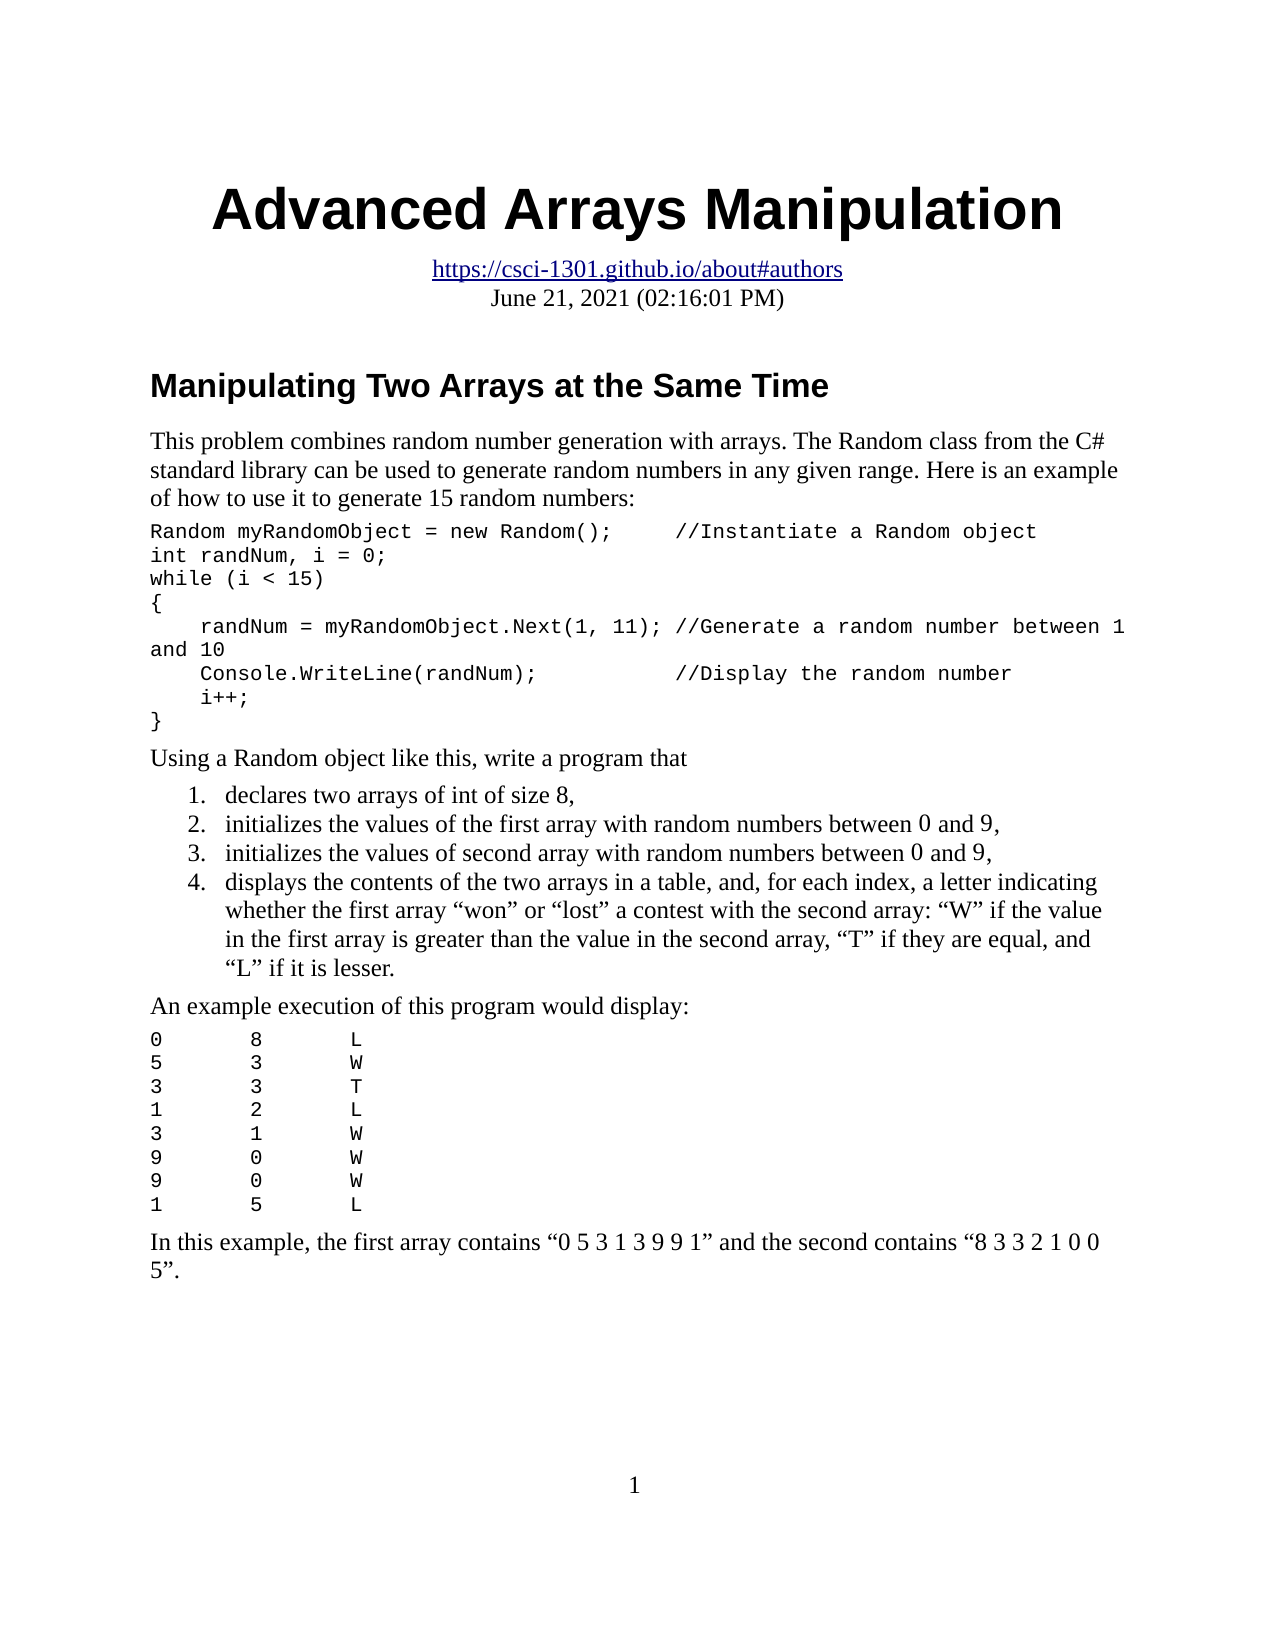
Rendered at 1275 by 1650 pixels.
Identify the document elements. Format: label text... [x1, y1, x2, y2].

title Advanced Arrays Manipulation [150, 175, 1125, 242]
text i++; [150, 687, 1125, 710]
text int randNum, i = 0; [150, 545, 1125, 568]
text Console.WriteLine(randNum); //Display the random number [150, 663, 1125, 687]
list initializes the values of second array with random numbers between and , [187, 838, 1125, 867]
text 3 3 T [150, 1076, 1125, 1099]
text An example execution of this program would display: [150, 991, 1125, 1019]
subtitle Manipulating Two Arrays at the Same Time [150, 366, 1125, 404]
text Random myRandomObject = new Random(); //Instantiate a Random object [150, 521, 1125, 545]
text This problem combines random number generation with arrays. The Random class from the C# standard library can be used to generate random numbers in any given range. Here is an example of how to use it to generate 15 random numbers: [150, 426, 1125, 512]
list declares two arrays of int of size 8, [187, 781, 1125, 809]
text Using a Random object like this, write a program that [150, 743, 1125, 772]
text } [150, 710, 1125, 734]
text randNum = myRandomObject.Next(1, 11); //Generate a random number between 1 and 10 [150, 616, 1125, 663]
text 1 5 L [150, 1194, 1125, 1218]
text 9 0 W [150, 1147, 1125, 1170]
text while (i < 15) [150, 568, 1125, 592]
text 1 2 L [150, 1099, 1125, 1123]
text 0 8 L [150, 1028, 1125, 1052]
text 3 1 W [150, 1123, 1125, 1147]
list initializes the values of the first array with random numbers between and , [187, 809, 1125, 838]
text 5 3 W [150, 1052, 1125, 1076]
text https://csci-1301.github.io/about#authors [150, 254, 1125, 283]
text In this example, the first array contains “0 5 3 1 3 9 9 1” and the second contains “8 3 3 2 1 0 0 5”. [150, 1227, 1125, 1284]
text 9 0 W [150, 1170, 1125, 1194]
text { [150, 592, 1125, 616]
list displays the contents of the two arrays in a table, and, for each index, a letter indicating whether the first array “won” or “lost” a contest with the second array: “W” if the value in the first array is greater than the value in the second array, “T” if they are equal, and “L” if it is lesser. [187, 867, 1125, 982]
text June 21, 2021 (02:16:01 PM) [150, 283, 1125, 312]
